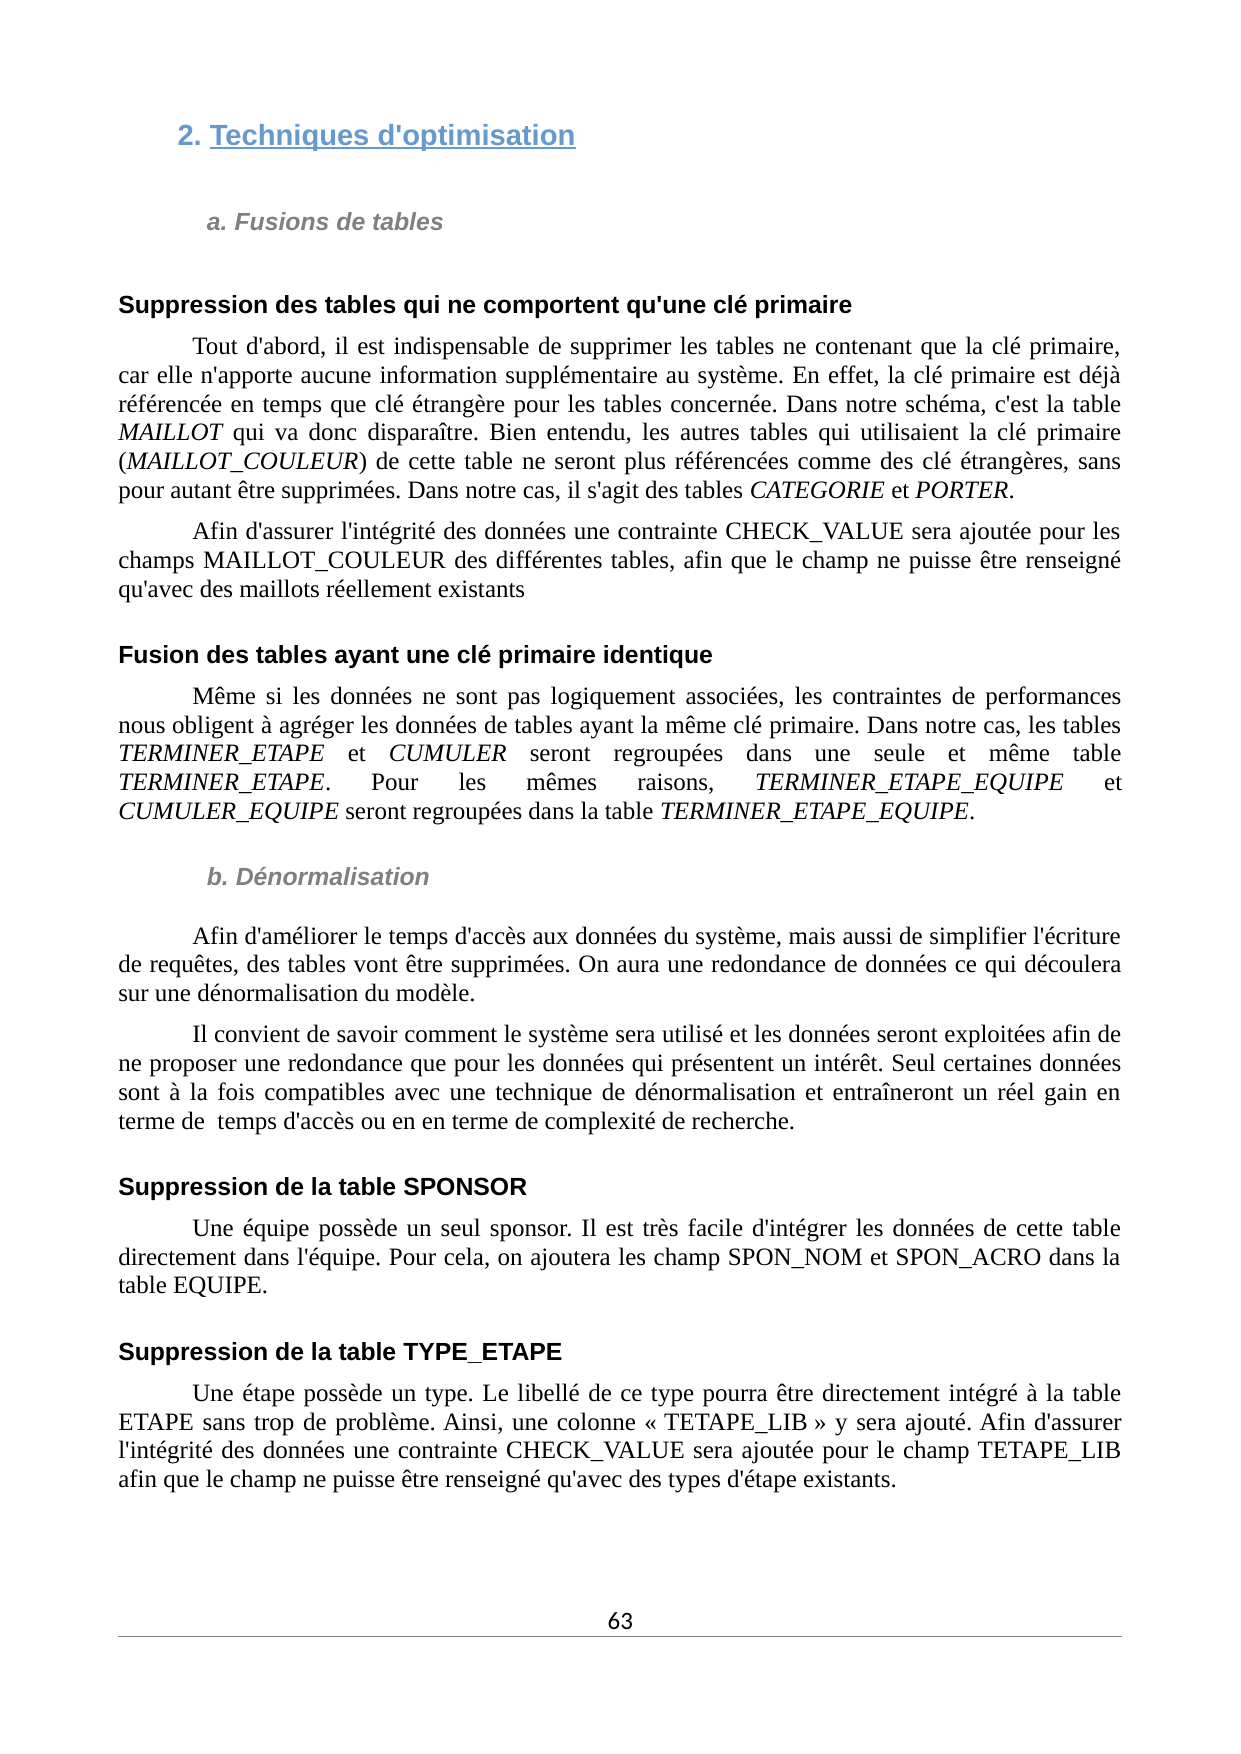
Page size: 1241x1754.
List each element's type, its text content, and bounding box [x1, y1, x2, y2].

text Tout d'abord, il est indispensable de supprimer les tables ne contenant que la clé primaire, car elle n'apporte aucune information supplémentaire au système. En effet, la clé primaire est déjà référencée en temps que clé étrangère pour les tables concernée. Dans notre schéma, c'est la table MAILLOT qui va donc disparaître. Bien entendu, les autres tables qui utilisaient la clé primaire (MAILLOT_COULEUR) de cette table ne seront plus référencées comme des clé étrangères, sans pour autant être supprimées. Dans notre cas, il s'agit des tables CATEGORIE et PORTER. [118, 331, 1122, 504]
text Une étape possède un type. Le libellé de ce type pourra être directement intégré à la table ETAPE sans trop de problème. Ainsi, une colonne « TETAPE_LIB » y sera ajouté. Afin d'assurer l'intégrité des données une contrainte CHECK_VALUE sera ajoutée pour le champ TETAPE_LIB afin que le champ ne puisse être renseigné qu'avec des types d'étape existants. [118, 1378, 1122, 1493]
subtitle Fusion des tables ayant une clé primaire identique [118, 640, 1122, 668]
text Afin d'améliorer le temps d'accès aux données du système, mais aussi de simplifier l'écriture de requêtes, des tables vont être supprimées. On aura une redondance de données ce qui découlera sur une dénormalisation du modèle. [118, 921, 1122, 1007]
text Il convient de savoir comment le système sera utilisé et les données seront exploitées afin de ne proposer une redondance que pour les données qui présentent un intérêt. Seul certaines données sont à la fois compatibles avec une technique de dénormalisation et entraîneront un réel gain en terme de temps d'accès ou en en terme de complexité de recherche. [118, 1019, 1122, 1134]
subtitle Fusions de tables [207, 207, 1122, 235]
subtitle Suppression de la table SPONSOR [118, 1172, 1122, 1201]
subtitle Dénormalisation [207, 862, 1122, 891]
subtitle Suppression de la table TYPE_ETAPE [118, 1337, 1122, 1365]
text Afin d'assurer l'intégrité des données une contrainte CHECK_VALUE sera ajoutée pour les champs MAILLOT_COULEUR des différentes tables, afin que le champ ne puisse être renseigné qu'avec des maillots réellement existants [118, 516, 1122, 602]
subtitle Suppression des tables qui ne comportent qu'une clé primaire [118, 290, 1122, 319]
text Même si les données ne sont pas logiquement associées, les contraintes de performances nous obligent à agréger les données de tables ayant la même clé primaire. Dans notre cas, les tables TERMINER_ETAPE et CUMULER seront regroupées dans une seule et même table TERMINER_ETAPE. Pour les mêmes raisons, TERMINER_ETAPE_EQUIPE et CUMULER_EQUIPE seront regroupées dans la table TERMINER_ETAPE_EQUIPE. [118, 681, 1122, 825]
text Une équipe possède un seul sponsor. Il est très facile d'intégrer les données de cette table directement dans l'équipe. Pour cela, on ajoutera les champ SPON_NOM et SPON_ACRO dans la table EQUIPE. [118, 1213, 1122, 1299]
subtitle Techniques d'optimisation [177, 118, 1122, 152]
